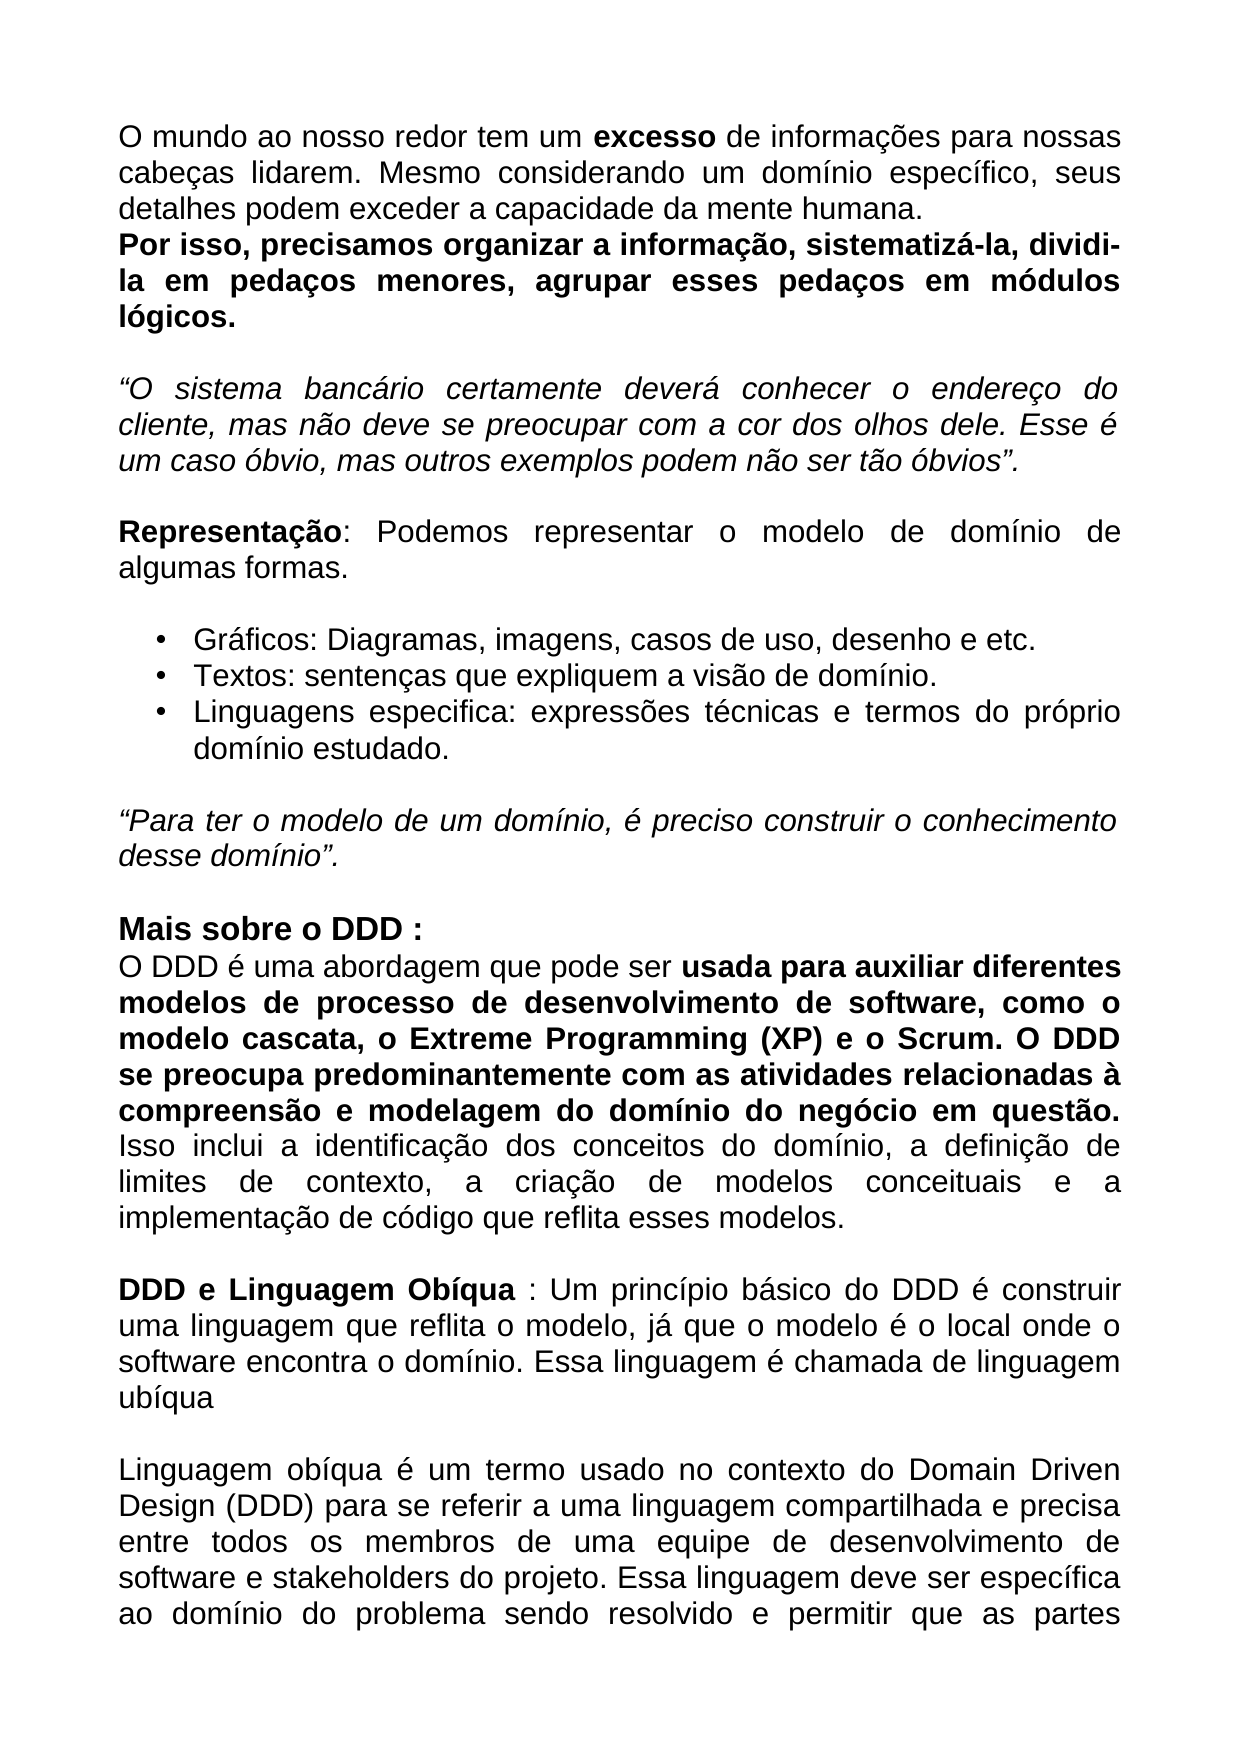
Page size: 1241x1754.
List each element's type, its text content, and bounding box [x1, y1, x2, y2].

text O DDD é uma abordagem que pode ser usada para auxiliar diferentes modelos de processo de desenvolvimento de software, como o modelo cascata, o Extreme Programming (XP) e o Scrum. O DDD se preocupa predominantemente com as atividades relacionadas à compreensão e modelagem do domínio do negócio em questão. Isso inclui a identificação dos conceitos do domínio, a definição de limites de contexto, a criação de modelos conceituais e a implementação de código que reflita esses modelos. [118, 948, 1122, 1235]
list Linguagens especifica: expressões técnicas e termos do próprio domínio estudado. [156, 693, 1122, 766]
text Linguagem obíqua é um termo usado no contexto do Domain Driven Design (DDD) para se referir a uma linguagem compartilhada e precisa entre todos os membros de uma equipe de desenvolvimento de software e stakeholders do projeto. Essa linguagem deve ser específica ao domínio do problema sendo resolvido e permitir que as partes [118, 1451, 1122, 1631]
text Representação: Podemos representar o modelo de domínio de algumas formas. [118, 513, 1122, 585]
text “Para ter o modelo de um domínio, é preciso construir o conhecimento desse domínio”. [118, 802, 1122, 873]
list Gráficos: Diagramas, imagens, casos de uso, desenho e etc. [156, 621, 1122, 657]
list Textos: sentenças que expliquem a visão de domínio. [156, 657, 1122, 693]
text DDD e Linguagem Obíqua : Um princípio básico do DDD é construir uma linguagem que reflita o modelo, já que o modelo é o local onde o software encontra o domínio. Essa linguagem é chamada de linguagem ubíqua [118, 1271, 1122, 1415]
text O mundo ao nosso redor tem um excesso de informações para nossas cabeças lidarem. Mesmo considerando um domínio específico, seus detalhes podem exceder a capacidade da mente humana. [118, 118, 1122, 226]
text Mais sobre o DDD : [118, 909, 1122, 948]
text “O sistema bancário certamente deverá conhecer o endereço do cliente, mas não deve se preocupar com a cor dos olhos dele. Esse é um caso óbvio, mas outros exemplos podem não ser tão óbvios”. [118, 370, 1122, 477]
text Por isso, precisamos organizar a informação, sistematizá-la, dividi-la em pedaços menores, agrupar esses pedaços em módulos lógicos. [118, 226, 1122, 334]
